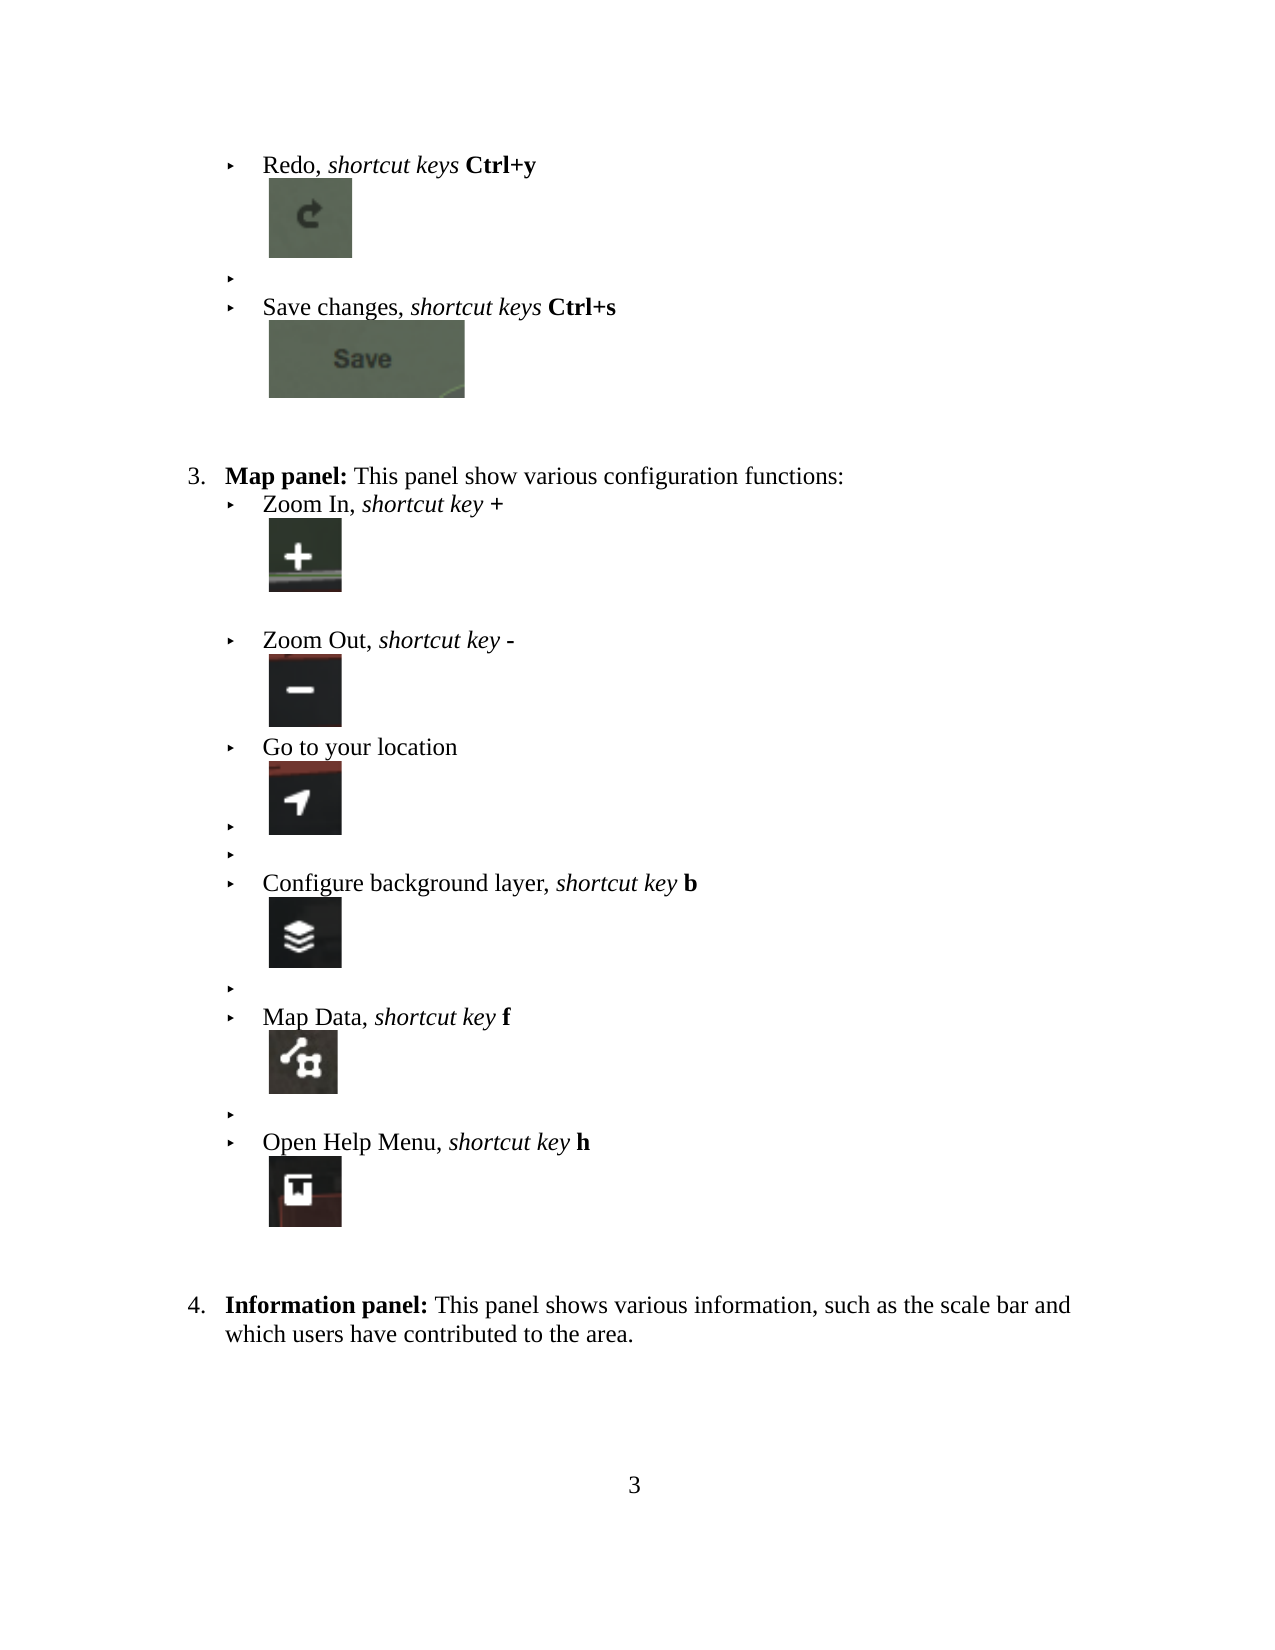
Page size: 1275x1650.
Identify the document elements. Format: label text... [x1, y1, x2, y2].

list Zoom In, shortcut key + [225, 489, 1125, 518]
list Information panel: This panel shows various information, such as the scale bar and which users have contributed to the area. [187, 1290, 1125, 1347]
picture [268, 761, 342, 835]
list Save changes, shortcut keys Ctrl+s [225, 292, 1125, 320]
picture [268, 518, 342, 592]
list Map Data, shortcut key f [225, 1002, 1125, 1030]
picture [268, 1156, 342, 1227]
list Go to your location [225, 732, 1125, 761]
picture [268, 1030, 338, 1094]
list Open Help Menu, shortcut key h [225, 1127, 1125, 1156]
picture [268, 178, 353, 258]
list Configure background layer, shortcut key b [225, 868, 1125, 897]
picture [268, 654, 342, 727]
list Redo, shortcut keys Ctrl+y [225, 150, 1125, 178]
list Zoom Out, shortcut key - [225, 625, 1125, 654]
picture [268, 897, 342, 968]
picture [268, 320, 465, 398]
list Map panel: This panel show various configuration functions: [187, 461, 1125, 489]
